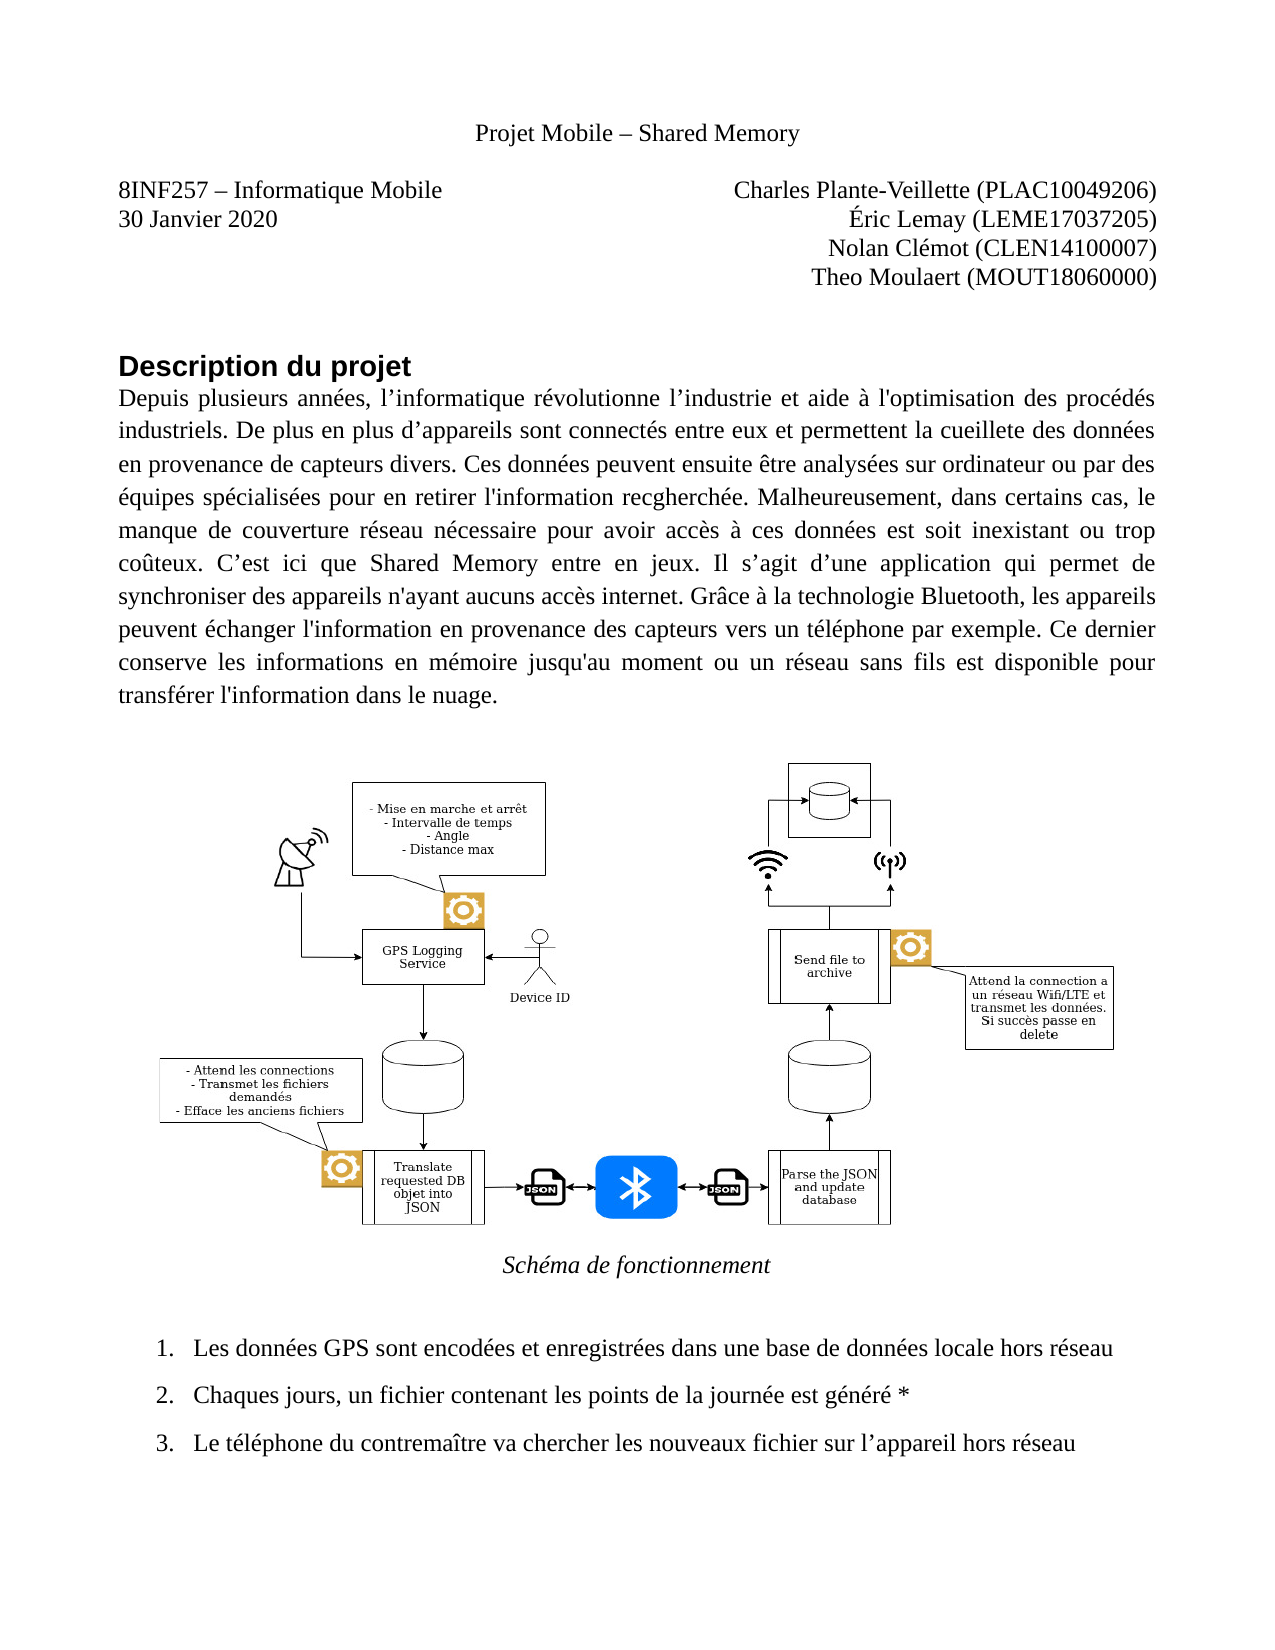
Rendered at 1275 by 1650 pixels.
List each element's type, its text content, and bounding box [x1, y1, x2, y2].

text Éric Lemay (LEME17037205) [652, 204, 1157, 233]
subtitle Description du projet [118, 349, 1157, 383]
list Chaques jours, un fichier contenant les points de la journée est généré * [156, 1380, 1157, 1409]
list Le téléphone du contremaître va chercher les nouveaux fichier sur l’appareil hors réseau [156, 1428, 1157, 1457]
text Projet Mobile – Shared Memory [118, 118, 1157, 147]
text 30 Janvier 2020 [118, 204, 623, 233]
text 8INF257 – Informatique Mobile [118, 176, 623, 204]
text Nolan Clémot (CLEN14100007) [652, 233, 1157, 262]
text Depuis plusieurs années, l’informatique révolutionne l’industrie et aide à l'optimisation des procédés industriels. De plus en plus d’appareils sont connectés entre eux et permettent la cueillete des données en provenance de capteurs divers. Ces données peuvent ensuite être analysées sur ordinateur ou par des équipes spécialisées pour en retirer l'information recgherchée. Malheureusement, dans certains cas, le manque de couverture réseau nécessaire pour avoir accès à ces données est soit inexistant ou trop coûteux. C’est ici que Shared Memory entre en jeux. Il s’agit d’une application qui permet de synchroniser des appareils n'ayant aucuns accès internet. Grâce à la technologie Bluetooth, les appareils peuvent échanger l'information en provenance des capteurs vers un téléphone par exemple. Ce dernier conserve les informations en mémoire jusqu'au moment ou un réseau sans fils est disponible pour transférer l'information dans le nuage. [118, 383, 1157, 708]
text Schéma de fonctionnement [118, 1250, 1157, 1278]
text Theo Moulaert (MOUT18060000) [652, 262, 1157, 291]
text Charles Plante-Veillette (PLAC10049206) [652, 176, 1157, 204]
list Les données GPS sont encodées et enregistrées dans une base de données locale hors réseau [156, 1333, 1157, 1361]
